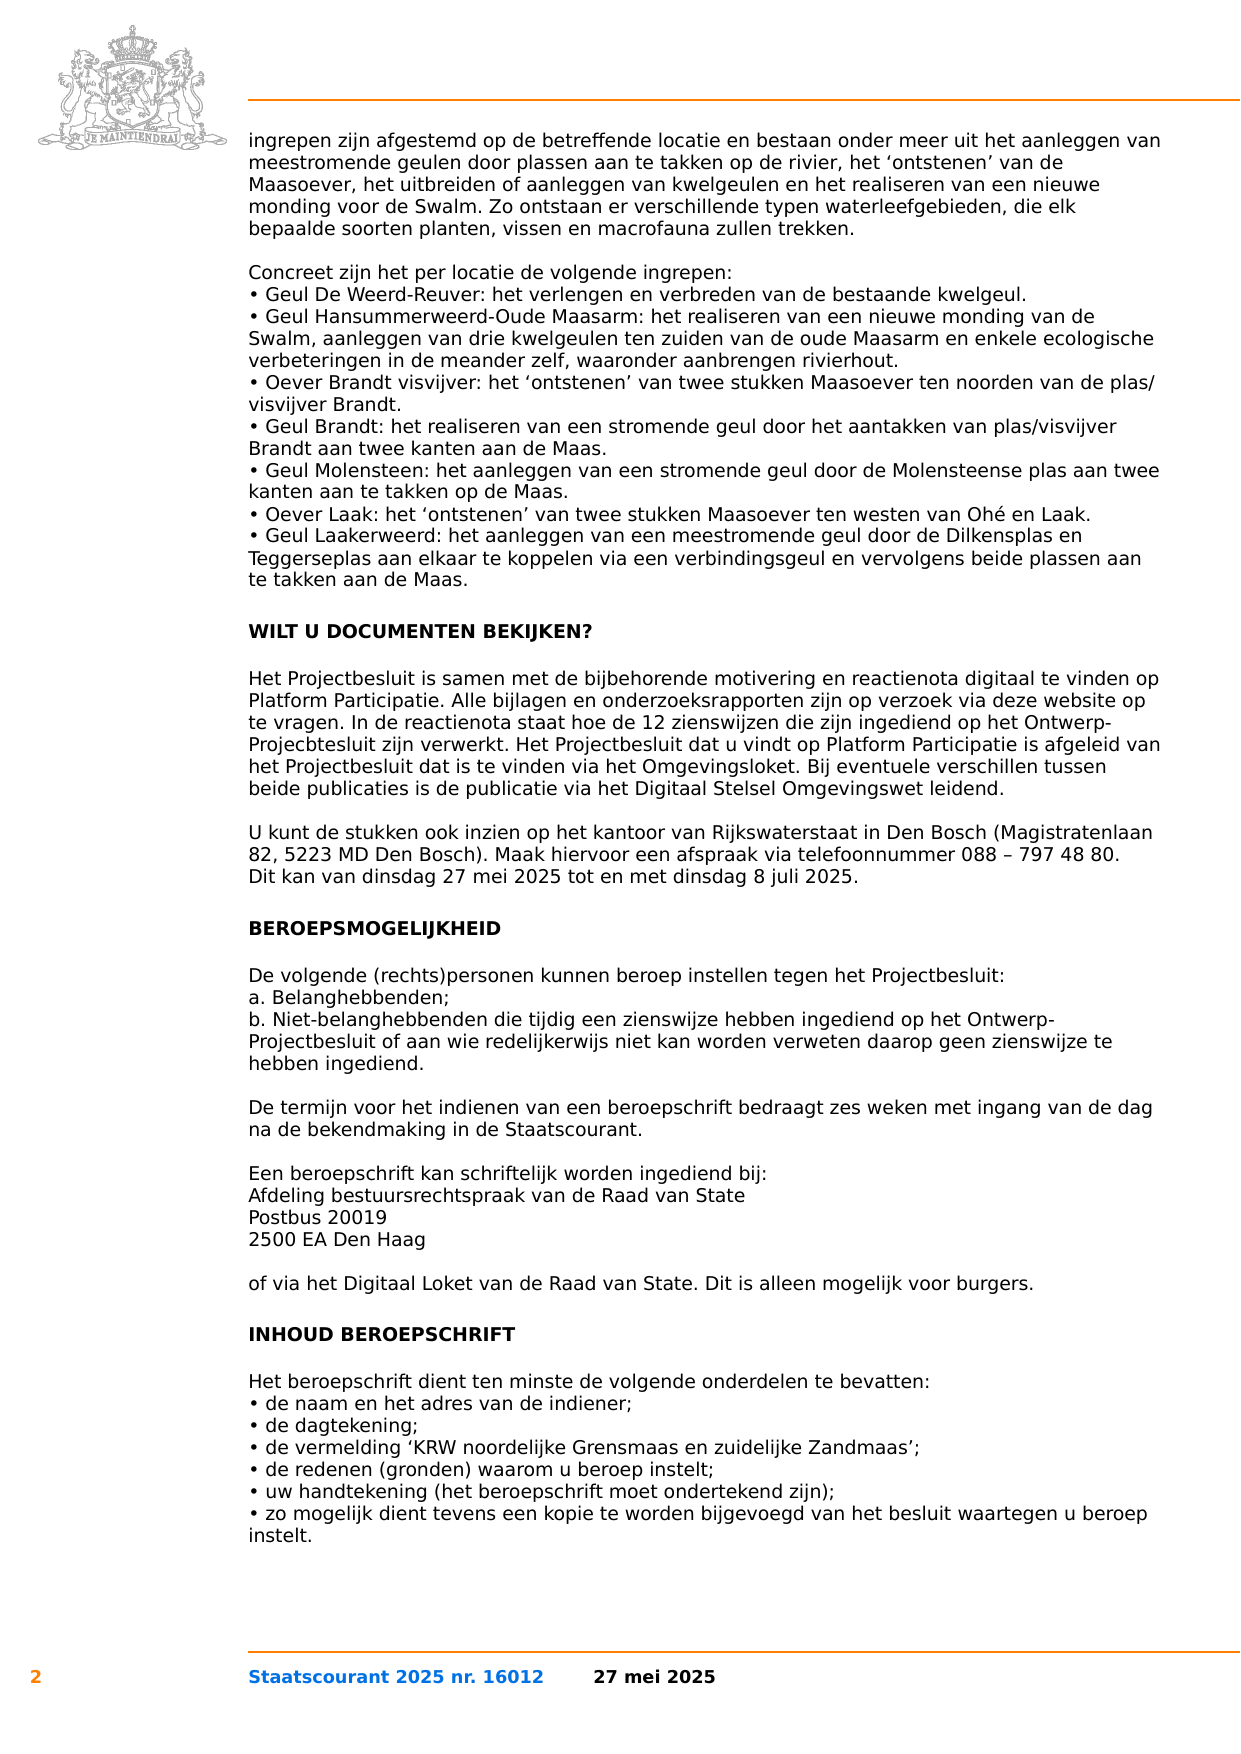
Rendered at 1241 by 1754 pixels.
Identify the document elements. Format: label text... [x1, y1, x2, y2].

text Het beroepschrift dient ten minste de volgende onderdelen te bevatten: [248, 1371, 1163, 1393]
text Postbus 20019 [248, 1207, 1163, 1228]
text • Geul Molensteen: het aanleggen van een stromende geul door de Molensteense plas aan twee kanten aan te takken op de Maas. [248, 459, 1163, 503]
text • uw handtekening (het beroepschrift moet ondertekend zijn); [248, 1481, 1163, 1503]
text De volgende (rechts)personen kunnen beroep instellen tegen het Projectbesluit: [248, 965, 1163, 987]
text • Geul De Weerd-Reuver: het verlengen en verbreden van de bestaande kwelgeul. [248, 284, 1163, 306]
text of via het Digitaal Loket van de Raad van State. Dit is alleen mogelijk voor burgers. [248, 1272, 1163, 1294]
text • zo mogelijk dient tevens een kopie te worden bijgevoegd van het besluit waartegen u beroep instelt. [248, 1503, 1163, 1547]
text Dit kan van dinsdag 27 mei 2025 tot en met dinsdag 8 juli 2025. [248, 866, 1163, 888]
text • de vermelding ‘KRW noordelijke Grensmaas en zuidelijke Zandmaas’; [248, 1437, 1163, 1459]
text De termijn voor het indienen van een beroepschrift bedraagt zes weken met ingang van de dag na de bekendmaking in de Staatscourant. [248, 1097, 1163, 1141]
text • Oever Laak: het ‘ontstenen’ van twee stukken Maasoever ten westen van Ohé en Laak. [248, 503, 1163, 525]
text U kunt de stukken ook inzien op het kantoor van Rijkswaterstaat in Den Bosch (Magistratenlaan 82, 5223 MD Den Bosch). Maak hiervoor een afspraak via telefoonnummer 088 – 797 48 80. [248, 822, 1163, 866]
text 2500 EA Den Haag [248, 1228, 1163, 1251]
text • de naam en het adres van de indiener; [248, 1393, 1163, 1415]
text • Geul Brandt: het realiseren van een stromende geul door het aantakken van plas/visvijver Brandt aan twee kanten aan de Maas. [248, 416, 1163, 459]
text b. Niet-belanghebbenden die tijdig een zienswijze hebben ingediend op het Ontwerp-Projectbesluit of aan wie redelijkerwijs niet kan worden verweten daarop geen zienswijze te hebben ingediend. [248, 1009, 1163, 1075]
text • de redenen (gronden) waarom u beroep instelt; [248, 1459, 1163, 1481]
picture [38, 25, 227, 150]
text Afdeling bestuursrechtspraak van de Raad van State [248, 1184, 1163, 1207]
text a. Belanghebbenden; [248, 987, 1163, 1009]
text • Geul Laakerweerd: het aanleggen van een meestromende geul door de Dilkensplas en Teggerseplas aan elkaar te koppelen via een verbindingsgeul en vervolgens beide plassen aan te takken aan de Maas. [248, 525, 1163, 591]
subtitle INHOUD BEROEPSCHRIFT [248, 1324, 1163, 1346]
text • Geul Hansummerweerd-Oude Maasarm: het realiseren van een nieuwe monding van de Swalm, aanleggen van drie kwelgeulen ten zuiden van de oude Maasarm en enkele ecologische verbeteringen in de meander zelf, waaronder aanbrengen rivierhout. [248, 306, 1163, 372]
text • Oever Brandt visvijver: het ‘ontstenen’ van twee stukken Maasoever ten noorden van de plas/ visvijver Brandt. [248, 372, 1163, 416]
text Concreet zijn het per locatie de volgende ingrepen: [248, 262, 1163, 284]
subtitle WILT U DOCUMENTEN BEKIJKEN? [248, 621, 1163, 643]
text Een beroepschrift kan schriftelijk worden ingediend bij: [248, 1163, 1163, 1184]
text ingrepen zijn afgestemd op de betreffende locatie en bestaan onder meer uit het aanleggen van meestromende geulen door plassen aan te takken op de rivier, het ‘ontstenen’ van de Maasoever, het uitbreiden of aanleggen van kwelgeulen en het realiseren van een nieuwe monding voor de Swalm. Zo ontstaan er verschillende typen waterleefgebieden, die elk bepaalde soorten planten, vissen en macrofauna zullen trekken. [248, 130, 1163, 240]
subtitle BEROEPSMOGELIJKHEID [248, 918, 1163, 940]
text Het Projectbesluit is samen met de bijbehorende motivering en reactienota digitaal te vinden op Platform Participatie. Alle bijlagen en onderzoeksrapporten zijn op verzoek via deze website op te vragen. In de reactienota staat hoe de 12 zienswijzen die zijn ingediend op het Ontwerp-Projecbtesluit zijn verwerkt. Het Projectbesluit dat u vindt op Platform Participatie is afgeleid van het Projectbesluit dat is te vinden via het Omgevingsloket. Bij eventuele verschillen tussen beide publicaties is de publicatie via het Digitaal Stelsel Omgevingswet leidend. [248, 668, 1163, 800]
text • de dagtekening; [248, 1415, 1163, 1437]
